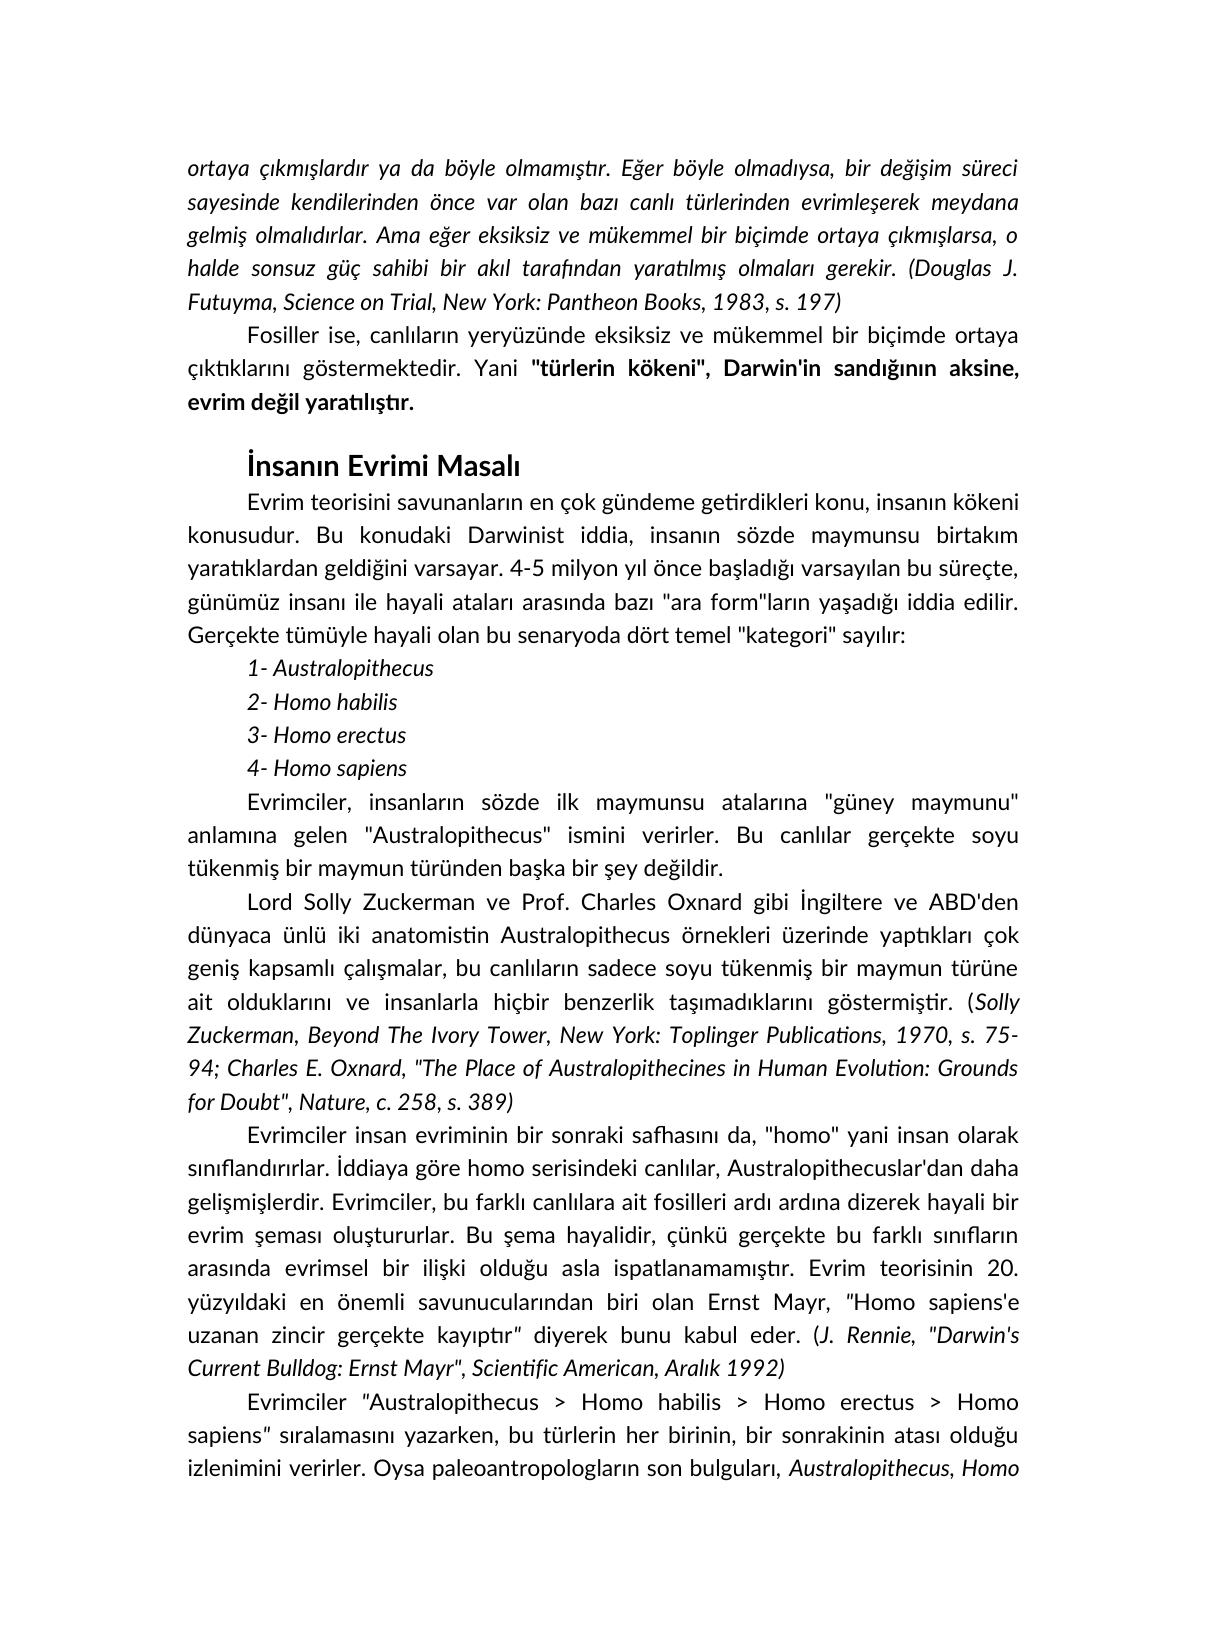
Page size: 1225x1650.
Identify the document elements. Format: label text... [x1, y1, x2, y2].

text 3- Homo erectus [187, 717, 1020, 750]
text Evrimciler, insanların sözde ilk maymunsu atalarına "güney maymunu" anlamına gelen "Australopithecus" ismini verirler. Bu canlılar gerçekte soyu tükenmiş bir maymun türünden başka bir şey değildir. [187, 783, 1020, 883]
text Fosiller ise, canlıların yeryüzünde eksiksiz ve mükemmel bir biçimde ortaya çıktıklarını göstermektedir. Yani "türlerin kökeni", Darwin'in sandığının aksine, evrim değil yaratılıştır. [187, 317, 1020, 417]
text İnsanın Evrimi Masalı [187, 450, 1020, 483]
text Evrim teorisini savunanların en çok gündeme getirdikleri konu, insanın kökeni konusudur. Bu konudaki Darwinist iddia, insanın sözde maymunsu birtakım yaratıklardan geldiğini varsayar. 4-5 milyon yıl önce başladığı varsayılan bu süreçte, günümüz insanı ile hayali ataları arasında bazı "ara form"ların yaşadığı iddia edilir. Gerçekte tümüyle hayali olan bu senaryoda dört temel "kategori" sayılır: [187, 483, 1020, 650]
text Evrimciler insan evriminin bir sonraki safhasını da, "homo" yani insan olarak sınıflandırırlar. İddiaya göre homo serisindeki canlılar, Australopithecuslar'dan daha gelişmişlerdir. Evrimciler, bu farklı canlılara ait fosilleri ardı ardına dizerek hayali bir evrim şeması oluştururlar. Bu şema hayalidir, çünkü gerçekte bu farklı sınıfların arasında evrimsel bir ilişki olduğu asla ispatlanamamıştır. Evrim teorisinin 20. yüzyıldaki en önemli savunucularından biri olan Ernst Mayr, "Homo sapiens'e uzanan zincir gerçekte kayıptır" diyerek bunu kabul eder. (J. Rennie, "Darwin's Current Bulldog: Ernst Mayr", Scientific American, Aralık 1992) [187, 1117, 1020, 1383]
text 2- Homo habilis [187, 683, 1020, 717]
text Evrimciler "Australopithecus > Homo habilis > Homo erectus > Homo sapiens" sıralamasını yazarken, bu türlerin her birinin, bir sonrakinin atası olduğu izlenimini verirler. Oysa paleoantropologların son bulguları, Australopithecus, Homo [187, 1383, 1020, 1483]
text Lord Solly Zuckerman ve Prof. Charles Oxnard gibi İngiltere ve ABD'den dünyaca ünlü iki anatomistin Australopithecus örnekleri üzerinde yaptıkları çok geniş kapsamlı çalışmalar, bu canlıların sadece soyu tükenmiş bir maymun türüne ait olduklarını ve insanlarla hiçbir benzerlik taşımadıklarını göstermiştir. (Solly Zuckerman, Beyond The Ivory Tower, New York: Toplinger Publications, 1970, s. 75-94; Charles E. Oxnard, "The Place of Australopithecines in Human Evolution: Grounds for Doubt", Nature, c. 258, s. 389) [187, 883, 1020, 1117]
text ortaya çıkmışlardır ya da böyle olmamıştır. Eğer böyle olmadıysa, bir değişim süreci sayesinde kendilerinden önce var olan bazı canlı türlerinden evrimleşerek meydana gelmiş olmalıdırlar. Ama eğer eksiksiz ve mükemmel bir biçimde ortaya çıkmışlarsa, o halde sonsuz güç sahibi bir akıl tarafından yaratılmış olmaları gerekir. (Douglas J. Futuyma, Science on Trial, New York: Pantheon Books, 1983, s. 197) [187, 150, 1020, 317]
text 4- Homo sapiens [187, 750, 1020, 783]
text 1- Australopithecus [187, 650, 1020, 683]
